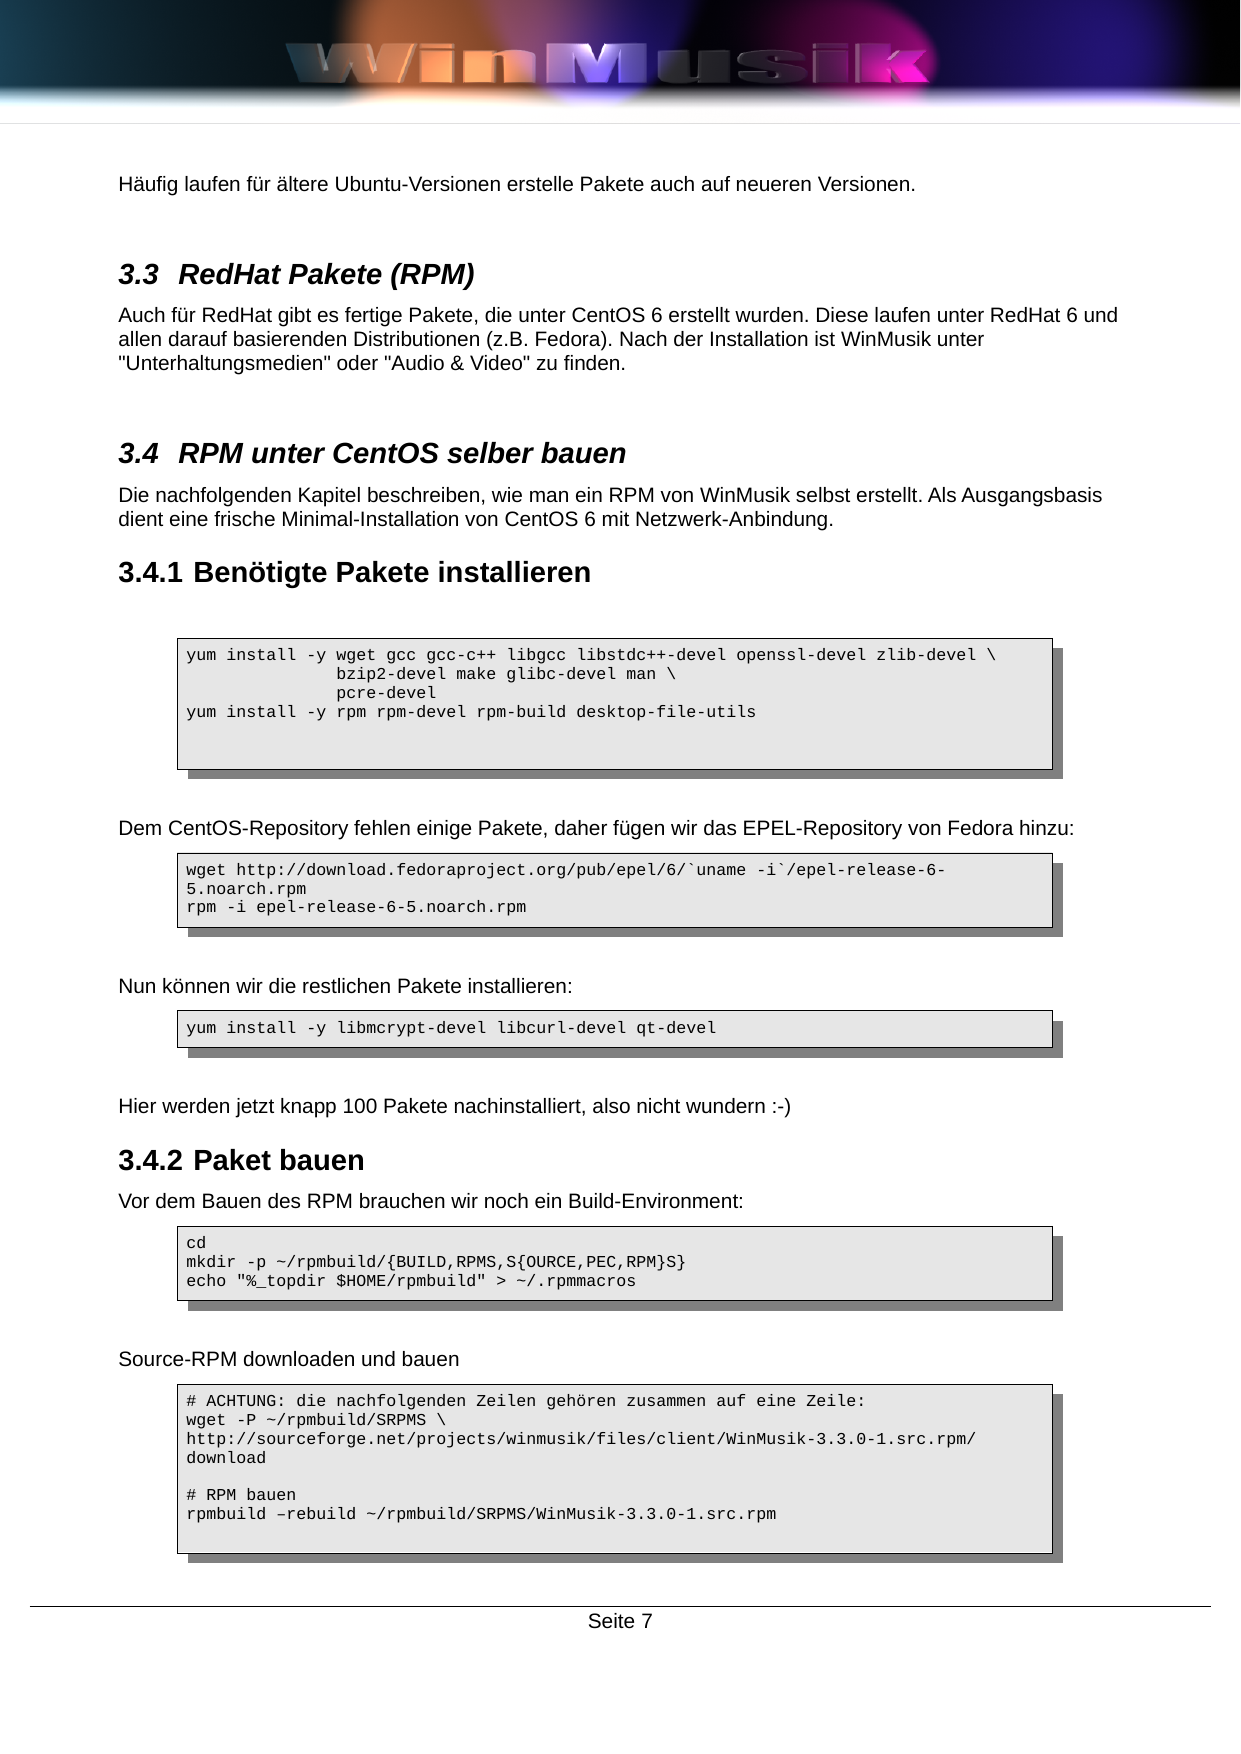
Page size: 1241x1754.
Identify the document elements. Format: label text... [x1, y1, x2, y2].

text Nun können wir die restlichen Pakete installieren: [118, 974, 1122, 998]
text rpmbuild –rebuild ~/rpmbuild/SRPMS/WinMusik-3.3.0-1.src.rpm [178, 1497, 1052, 1516]
subtitle RedHat Pakete (RPM) [118, 257, 1122, 291]
text Auch für RedHat gibt es fertige Pakete, die unter CentOS 6 erstellt wurden. Diese laufen unter RedHat 6 und allen darauf basierenden Distributionen (z.B. Fedora). Nach der Installation ist WinMusik unter "Unterhaltungsmedien" oder "Audio & Video" zu finden. [118, 303, 1122, 375]
text echo "%_topdir $HOME/rpmbuild" > ~/.rpmmacros [178, 1263, 1052, 1300]
text http://sourceforge.net/projects/winmusik/files/client/WinMusik-3.3.0-1.src.rpm/download [178, 1421, 1052, 1459]
subtitle RPM unter CentOS selber bauen [118, 436, 1122, 470]
text rpm -i epel-release-6-5.noarch.rpm [178, 890, 1052, 927]
text Häufig laufen für ältere Ubuntu-Versionen erstelle Pakete auch auf neueren Versionen. [118, 172, 1122, 196]
subtitle Paket bauen [118, 1143, 1122, 1177]
text mkdir -p ~/rpmbuild/{BUILD,RPMS,S{OURCE,PEC,RPM}S} [178, 1244, 1052, 1263]
text Die nachfolgenden Kapitel beschreiben, wie man ein RPM von WinMusik selbst erstellt. Als Ausgangsbasis dient eine frische Minimal-Installation von CentOS 6 mit Netzwerk-Anbindung. [118, 482, 1122, 530]
text Hier werden jetzt knapp 100 Pakete nachinstalliert, also nicht wundern :-) [118, 1094, 1122, 1118]
text bzip2-devel make glibc-devel man \ [178, 657, 1052, 676]
subtitle Benötigte Pakete installieren [118, 555, 1122, 589]
text Source-RPM downloaden und bauen [118, 1347, 1122, 1371]
text pcre-devel [178, 676, 1052, 694]
text # RPM bauen [178, 1478, 1052, 1497]
text # ACHTUNG: die nachfolgenden Zeilen gehören zusammen auf eine Zeile: [178, 1385, 1052, 1403]
text Vor dem Bauen des RPM brauchen wir noch ein Build-Environment: [118, 1189, 1122, 1213]
text cd [178, 1227, 1052, 1244]
text yum install -y libmcrypt-devel libcurl-devel qt-devel [178, 1011, 1052, 1047]
text yum install -y rpm rpm-devel rpm-build desktop-file-utils [178, 694, 1052, 713]
text wget -P ~/rpmbuild/SRPMS \ [178, 1403, 1052, 1421]
text Dem CentOS-Repository fehlen einige Pakete, daher fügen wir das EPEL-Repository von Fedora hinzu: [118, 816, 1122, 840]
text wget http://download.fedoraproject.org/pub/epel/6/`uname -i`/epel-release-6-5.noarch.rpm [178, 854, 1052, 890]
text yum install -y wget gcc gcc-c++ libgcc libstdc++-devel openssl-devel zlib-devel \ [178, 639, 1052, 657]
